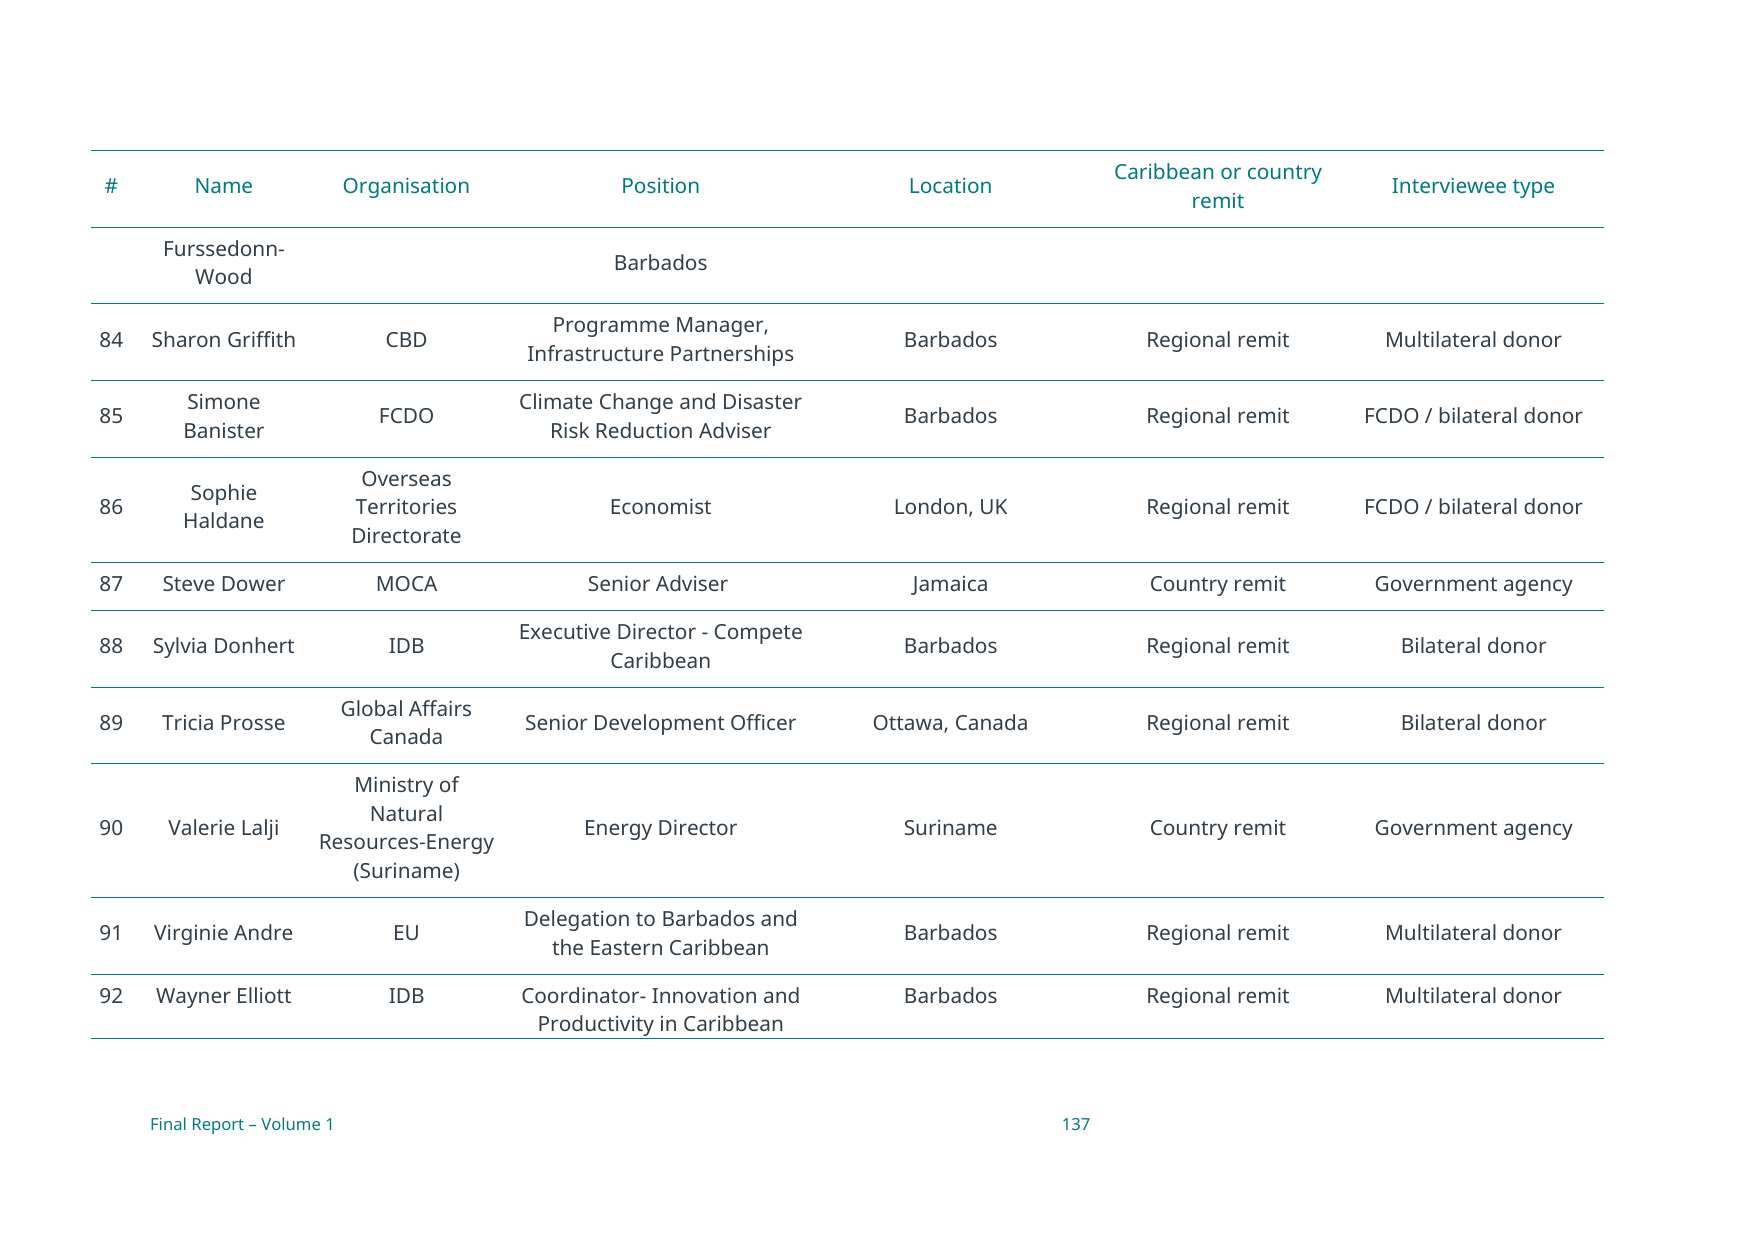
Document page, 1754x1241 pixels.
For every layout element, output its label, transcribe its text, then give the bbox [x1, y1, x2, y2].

table_cell Steve Dower [148, 563, 316, 610]
table_cell Regional remit [1093, 975, 1359, 1038]
table_header Caribbean or country remit [1093, 151, 1359, 227]
table_cell Barbados [825, 611, 1093, 687]
table_cell Regional remit [1093, 458, 1359, 562]
table_cell Barbados [825, 381, 1093, 457]
table_cell Senior Development Officer [513, 688, 825, 763]
table_cell [1360, 228, 1604, 303]
table_header Location [825, 151, 1093, 227]
table_cell 84 [91, 304, 148, 380]
table_cell Executive Director - Compete Caribbean [513, 611, 825, 687]
table_cell 92 [91, 975, 148, 1038]
table_cell Senior Adviser [513, 563, 825, 610]
table_cell Valerie Lalji [148, 764, 316, 897]
table_cell 86 [91, 458, 148, 562]
table_cell 91 [91, 898, 148, 973]
table_cell Jamaica [825, 563, 1093, 610]
table_cell IDB [316, 611, 513, 687]
table_cell Regional remit [1093, 688, 1359, 763]
table_cell Multilateral donor [1360, 975, 1604, 1038]
table_cell Regional remit [1093, 898, 1359, 973]
table_cell CBD [316, 304, 513, 380]
table_cell Sharon Griffith [148, 304, 316, 380]
table_cell Bilateral donor [1360, 688, 1604, 763]
table_cell Barbados [825, 304, 1093, 380]
table_header # [91, 151, 148, 227]
table_cell Regional remit [1093, 381, 1359, 457]
table_cell Ottawa, Canada [825, 688, 1093, 763]
table_cell London, UK [825, 458, 1093, 562]
table_cell Economist [513, 458, 825, 562]
table_cell Government agency [1360, 563, 1604, 610]
table_cell 85 [91, 381, 148, 457]
table_cell Tricia Prosse [148, 688, 316, 763]
table_cell 87 [91, 563, 148, 610]
table_cell FCDO / bilateral donor [1360, 381, 1604, 457]
table_header Position [513, 151, 825, 227]
table_cell Programme Manager, Infrastructure Partnerships [513, 304, 825, 380]
table_cell Delegation to Barbados and the Eastern Caribbean [513, 898, 825, 973]
table_cell Barbados [513, 228, 825, 303]
table_cell Multilateral donor [1360, 898, 1604, 973]
table_cell Barbados [825, 898, 1093, 973]
table_header Interviewee type [1360, 151, 1604, 227]
table_cell Global Affairs Canada [316, 688, 513, 763]
table_cell Simone Banister [148, 381, 316, 457]
table_cell Sophie Haldane [148, 458, 316, 562]
table_cell 90 [91, 764, 148, 897]
table_cell Virginie Andre [148, 898, 316, 973]
table_cell Suriname [825, 764, 1093, 897]
table_cell Barbados [825, 975, 1093, 1038]
table_cell IDB [316, 975, 513, 1038]
table_cell Furssedonn-Wood [148, 228, 316, 303]
table_cell FCDO [316, 381, 513, 457]
table_cell MOCA [316, 563, 513, 610]
table_cell Government agency [1360, 764, 1604, 897]
table_header Name [148, 151, 316, 227]
table_cell EU [316, 898, 513, 973]
table_cell Energy Director [513, 764, 825, 897]
table_cell 89 [91, 688, 148, 763]
table_cell 88 [91, 611, 148, 687]
table_cell Bilateral donor [1360, 611, 1604, 687]
table_cell Wayner Elliott [148, 975, 316, 1038]
table_cell [825, 228, 1093, 303]
table_cell Coordinator- Innovation and Productivity in Caribbean [513, 975, 825, 1038]
table_cell [91, 228, 148, 303]
table_cell Climate Change and Disaster Risk Reduction Adviser [513, 381, 825, 457]
table_cell [1093, 228, 1359, 303]
table_cell FCDO / bilateral donor [1360, 458, 1604, 562]
table_cell Regional remit [1093, 611, 1359, 687]
table_cell Country remit [1093, 764, 1359, 897]
table_cell Regional remit [1093, 304, 1359, 380]
table_cell [316, 228, 513, 303]
table_cell Multilateral donor [1360, 304, 1604, 380]
table_cell Sylvia Donhert [148, 611, 316, 687]
table_cell Overseas Territories Directorate [316, 458, 513, 562]
table_header Organisation [316, 151, 513, 227]
table_cell Country remit [1093, 563, 1359, 610]
table_cell Ministry of Natural Resources-Energy (Suriname) [316, 764, 513, 897]
